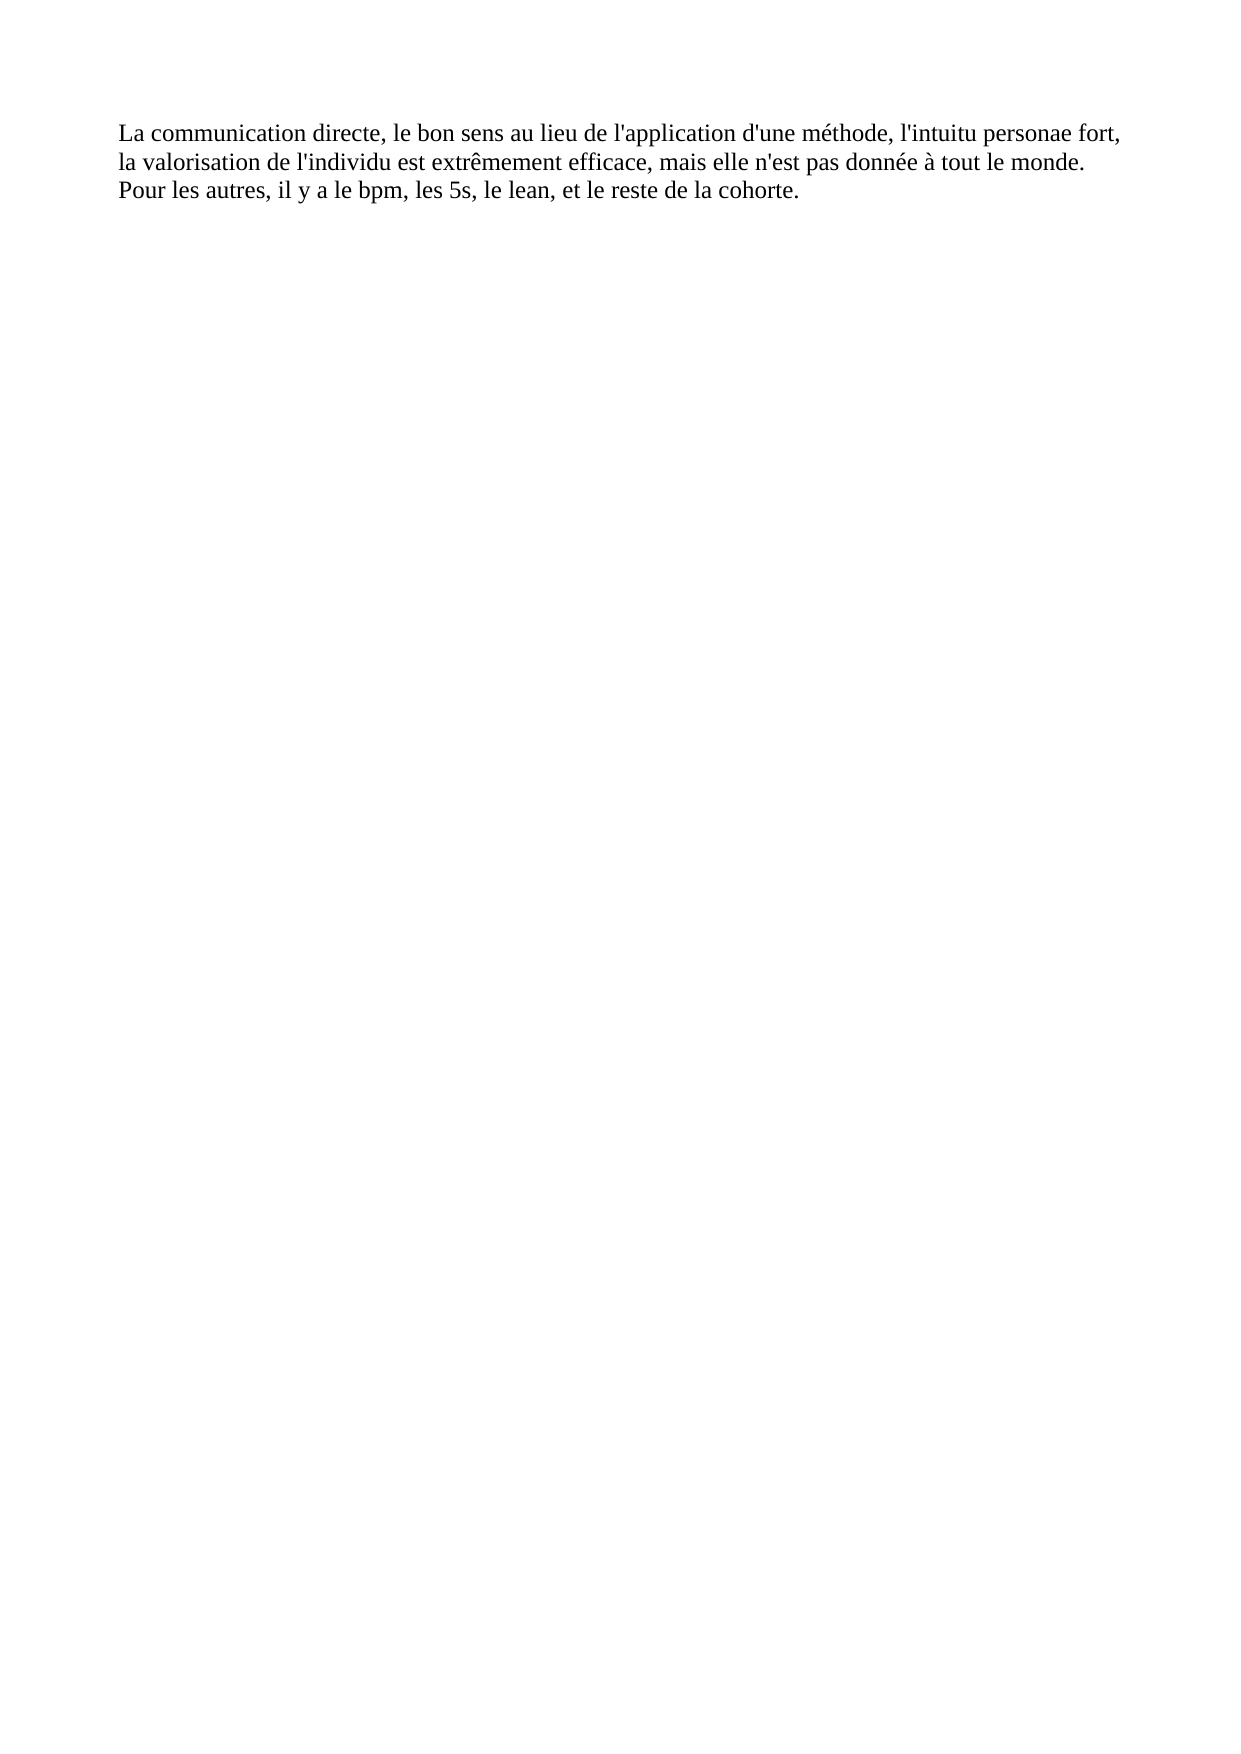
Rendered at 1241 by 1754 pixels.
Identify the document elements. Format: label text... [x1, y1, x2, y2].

text La communication directe, le bon sens au lieu de l'application d'une méthode, l'intuitu personae fort, la valorisation de l'individu est extrêmement efficace, mais elle n'est pas donnée à tout le monde. Pour les autres, il y a le bpm, les 5s, le lean, et le reste de la cohorte. [118, 118, 1122, 204]
